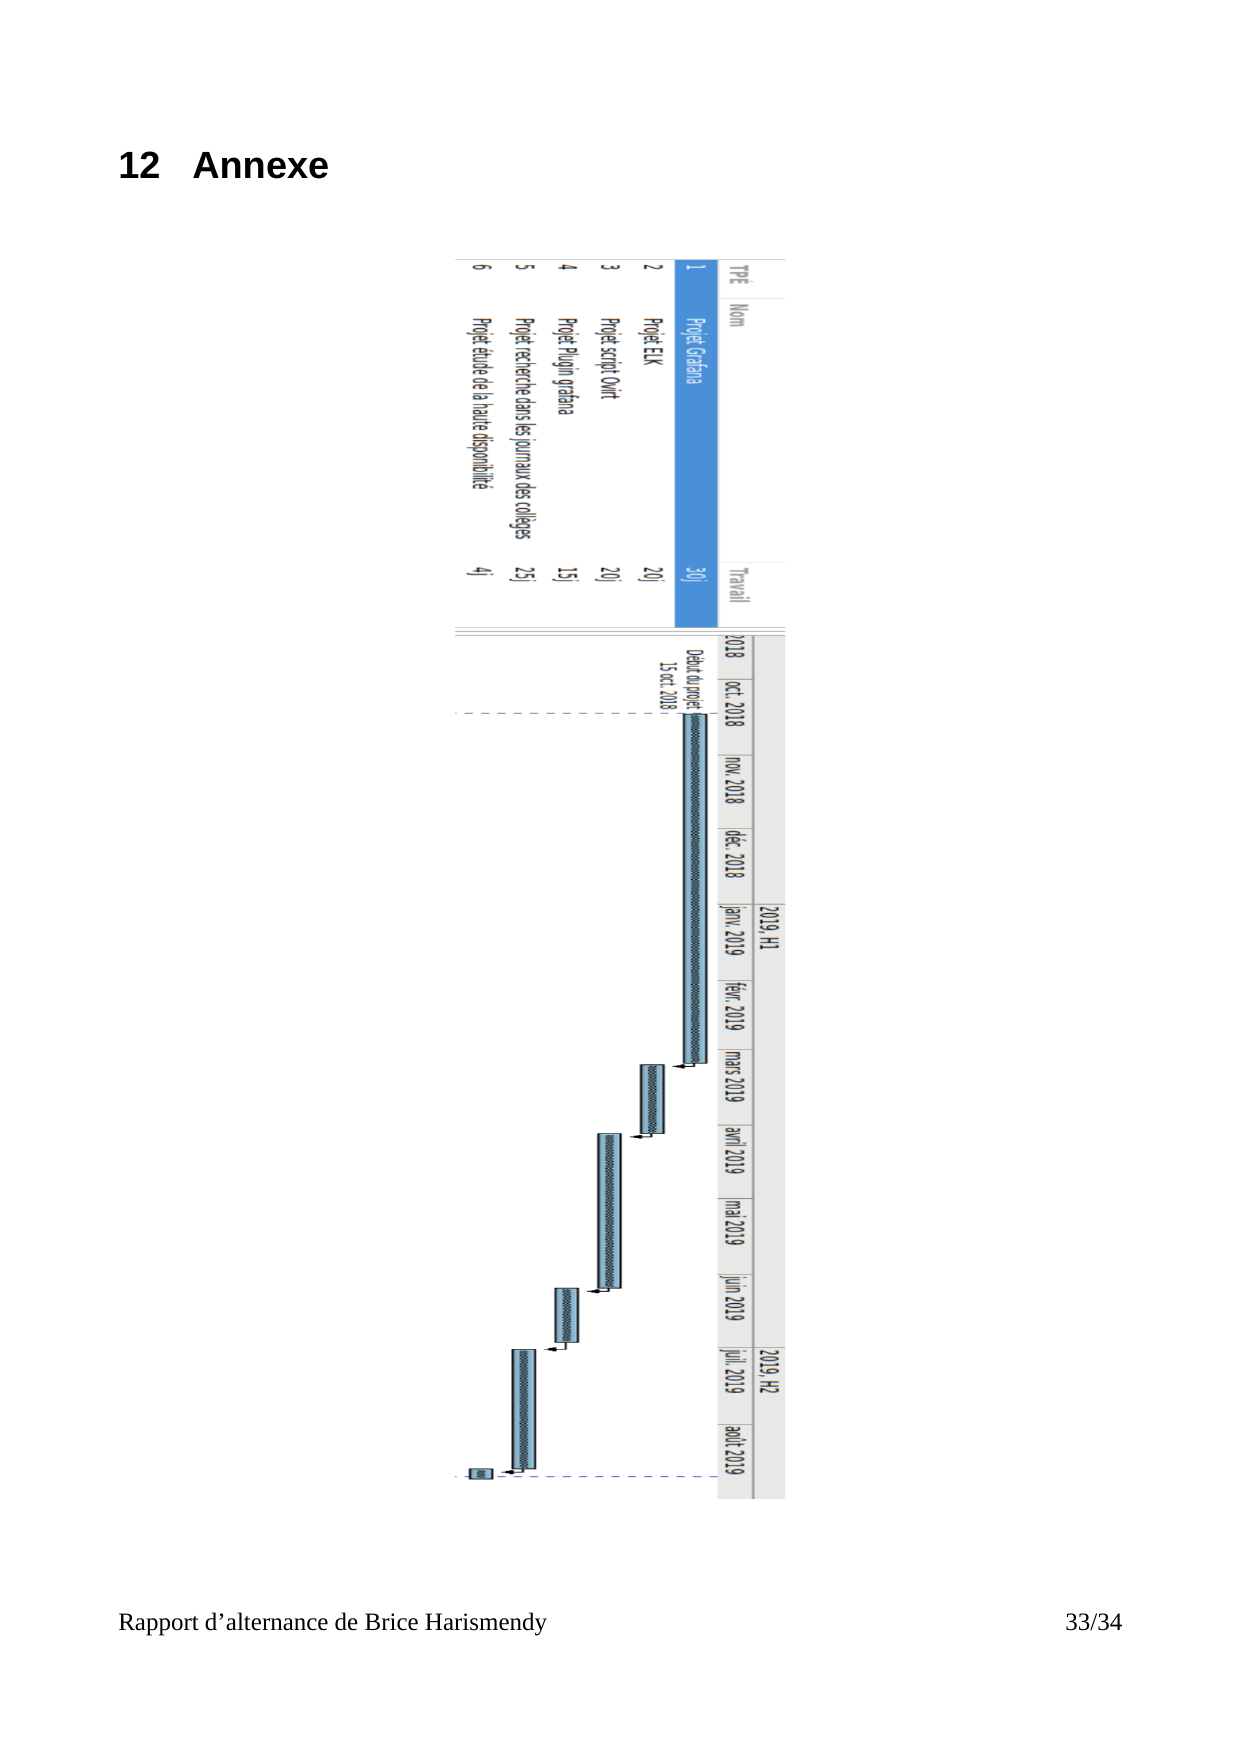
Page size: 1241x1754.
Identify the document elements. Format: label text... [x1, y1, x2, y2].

picture [456, 260, 785, 1498]
subtitle Annexe [118, 143, 1122, 187]
